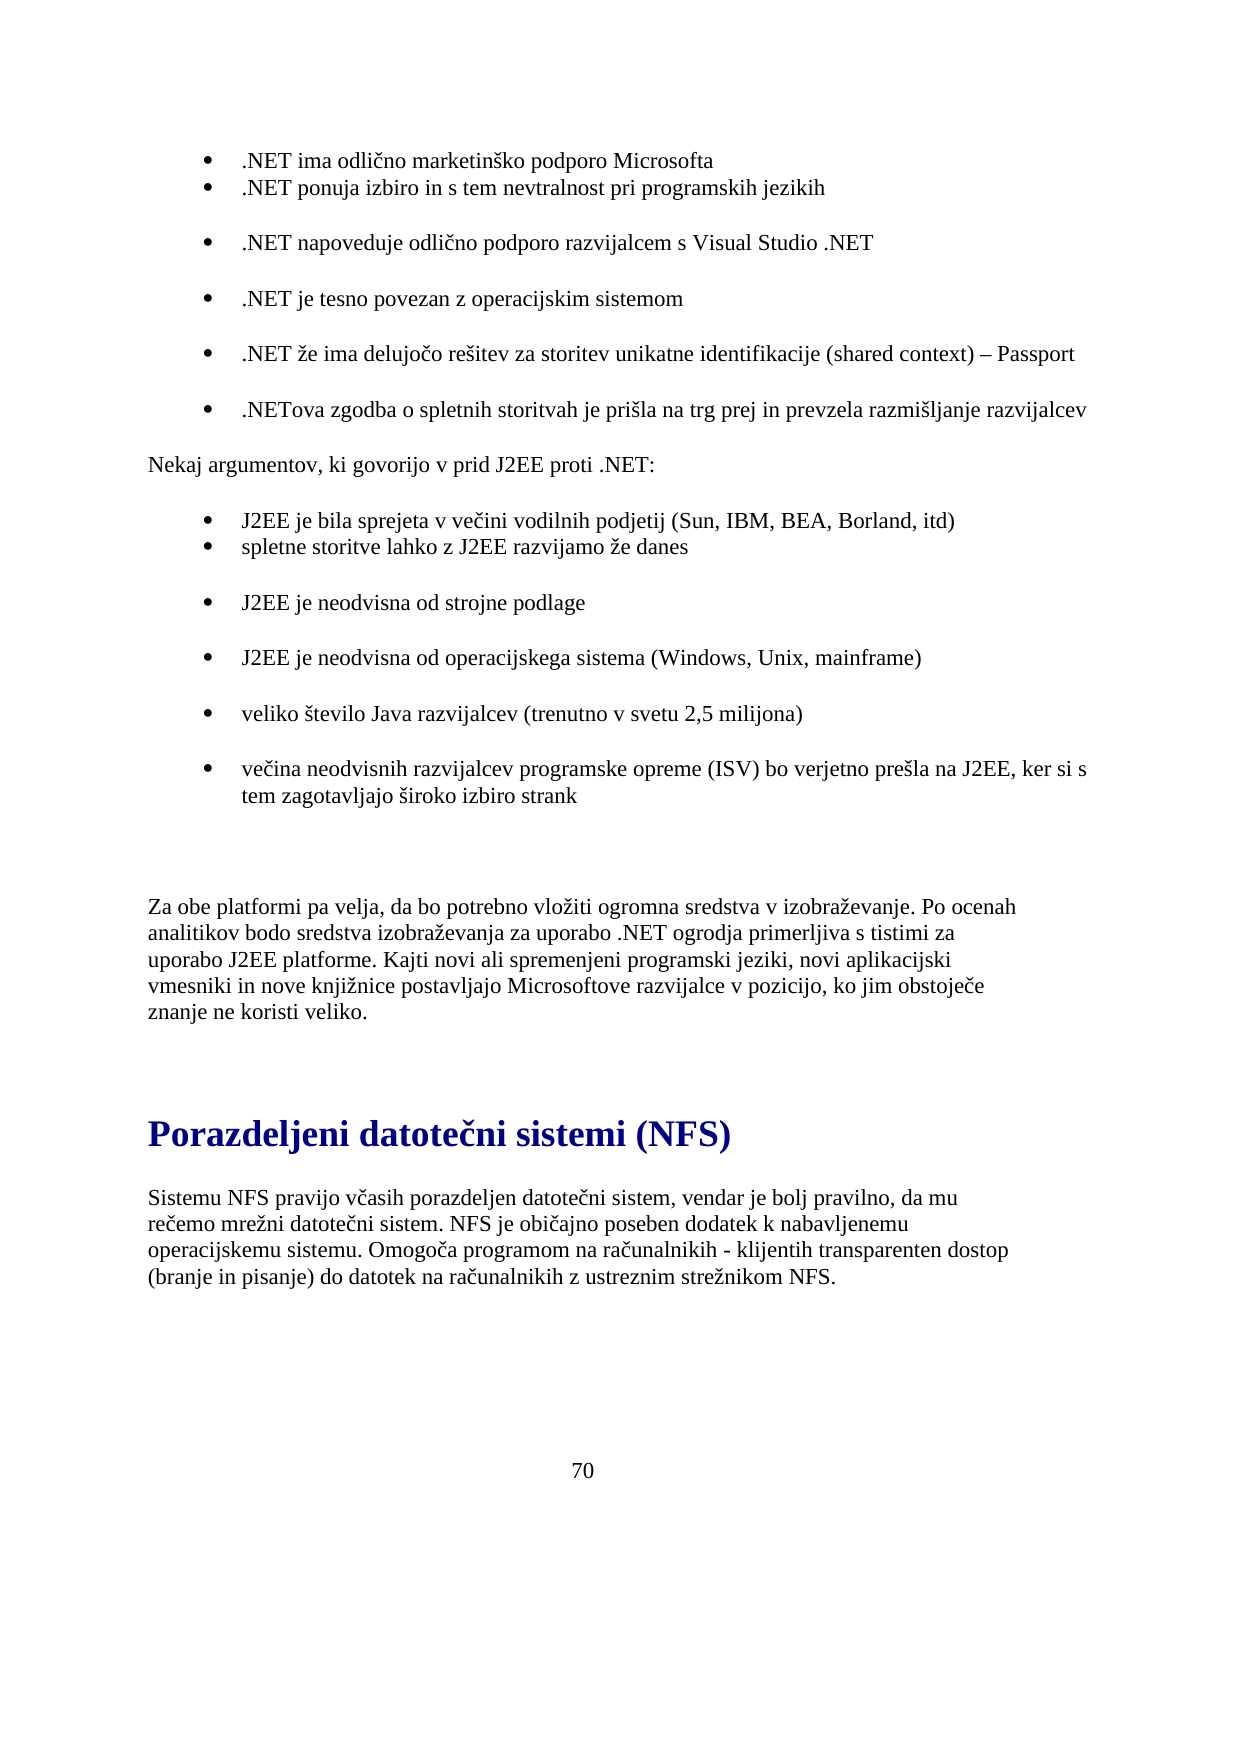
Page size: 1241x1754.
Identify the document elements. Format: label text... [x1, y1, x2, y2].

text Sistemu NFS pravijo včasih porazdeljen datotečni sistem, vendar je bolj pravilno, da mu rečemo mrežni datotečni sistem. NFS je običajno poseben dodatek k nabavljenemu operacijskemu sistemu. Omogoča programom na računalnikih - klijentih transparenten dostop (branje in pisanje) do datotek na računalnikih z ustreznim strežnikom NFS. [148, 1184, 1018, 1289]
list .NET že ima delujočo rešitev za storitev unikatne identifikacije (shared context) – Passport [204, 341, 1093, 367]
list spletne storitve lahko z J2EE razvijamo že danes [204, 533, 1093, 560]
text Nekaj argumentov, ki govorijo v prid J2EE proti .NET: [148, 452, 1018, 478]
list veliko število Java razvijalcev (trenutno v svetu 2,5 milijona) [204, 700, 1093, 726]
list J2EE je neodvisna od operacijskega sistema (Windows, Unix, mainframe) [204, 644, 1093, 671]
list .NET ponuja izbiro in s tem nevtralnost pri programskih jezikih [204, 174, 1093, 200]
subtitle Porazdeljeni datotečni sistemi (NFS) [148, 1111, 1093, 1154]
list večina neodvisnih razvijalcev programske opreme (ISV) bo verjetno prešla na J2EE, ker si s tem zagotavljajo široko izbiro strank [204, 756, 1093, 808]
list J2EE je neodvisna od strojne podlage [204, 589, 1093, 615]
list .NET ima odlično marketinško podporo Microsofta [204, 148, 1093, 174]
list .NET napoveduje odlično podporo razvijalcem s Visual Studio .NET [204, 229, 1093, 256]
list J2EE je bila sprejeta v večini vodilnih podjetij (Sun, IBM, BEA, Borland, itd) [204, 507, 1093, 533]
list .NET je tesno povezan z operacijskim sistemom [204, 285, 1093, 311]
text Za obe platformi pa velja, da bo potrebno vložiti ogromna sredstva v izobraževanje. Po ocenah analitikov bodo sredstva izobraževanja za uporabo .NET ogrodja primerljiva s tistimi za uporabo J2EE platforme. Kajti novi ali spremenjeni programski jeziki, novi aplikacijski vmesniki in nove knjižnice postavljajo Microsoftove razvijalce v pozicijo, ko jim obstoječe znanje ne koristi veliko. [148, 893, 1018, 1025]
list .NETova zgodba o spletnih storitvah je prišla na trg prej in prevzela razmišljanje razvijalcev [204, 396, 1093, 422]
